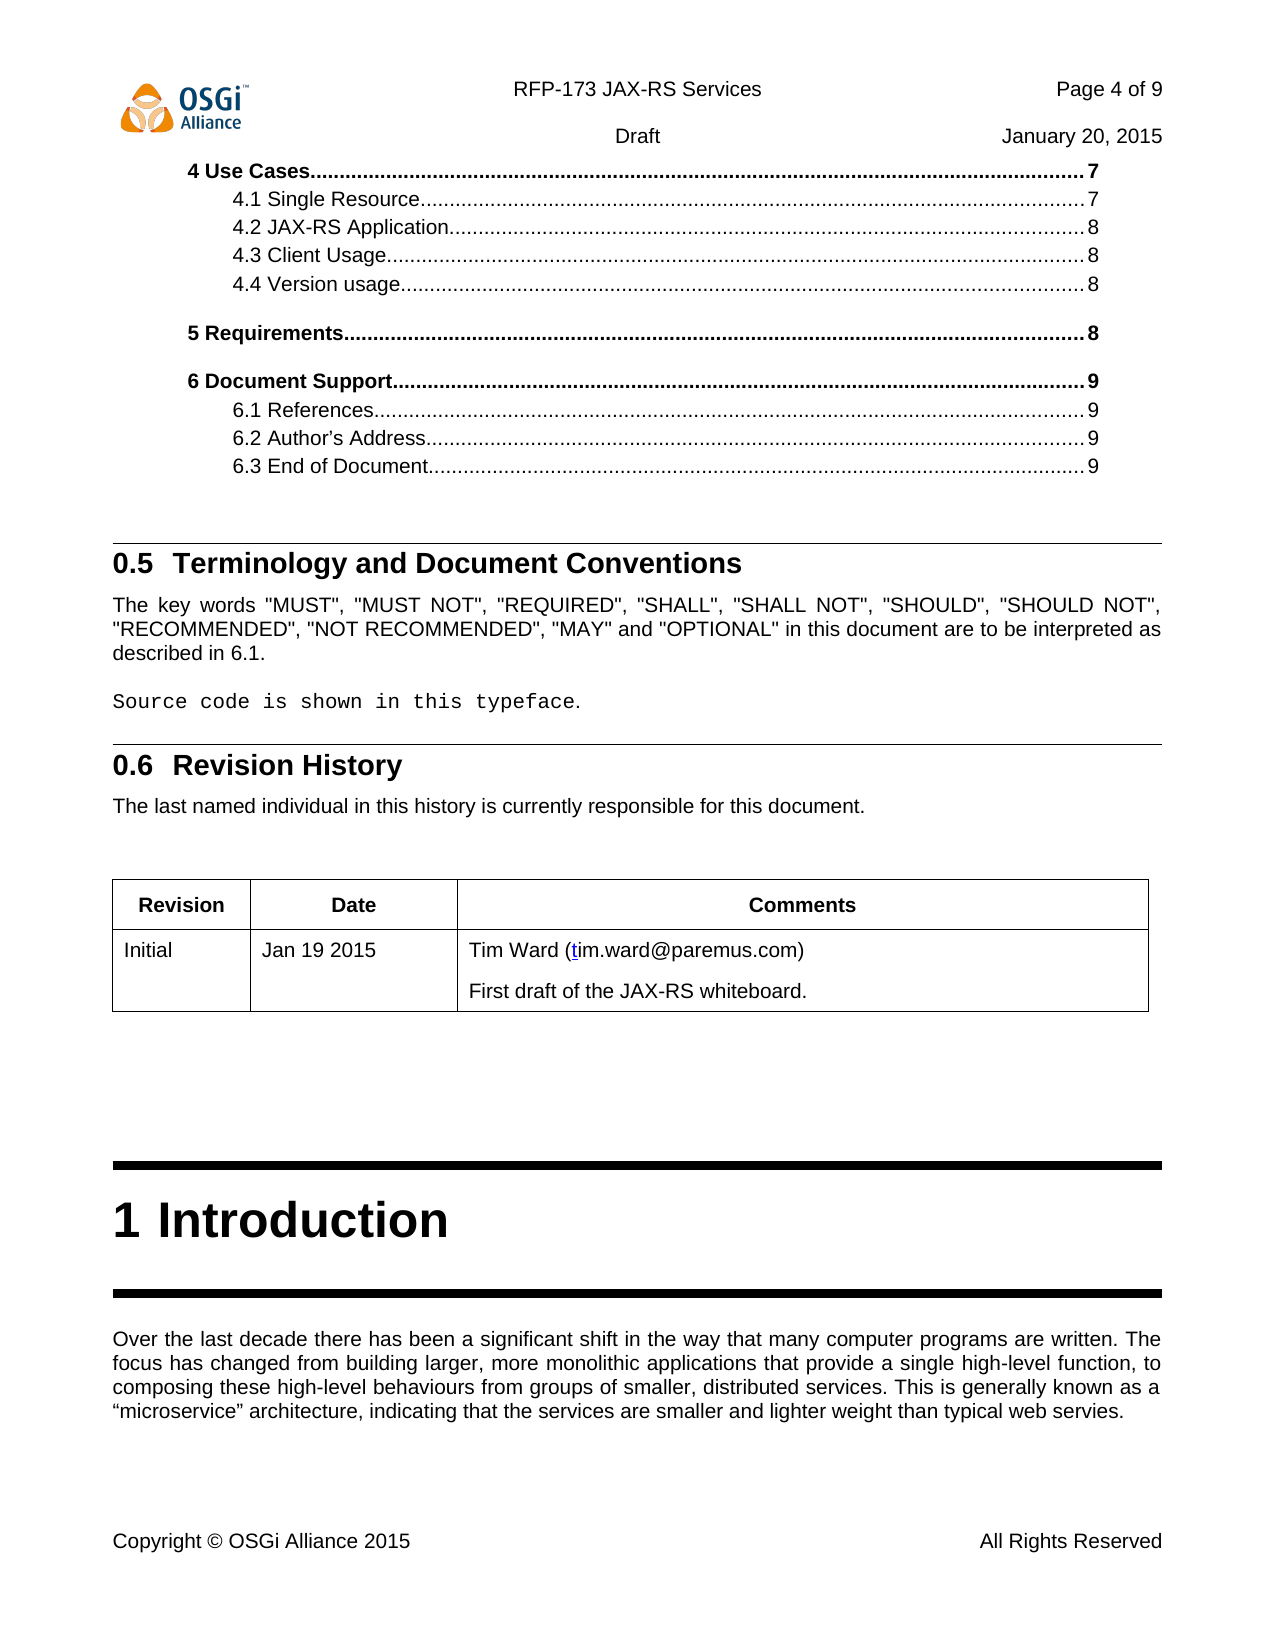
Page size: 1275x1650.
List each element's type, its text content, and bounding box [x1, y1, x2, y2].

table_cell Jan 19 2015 [251, 930, 457, 1011]
text Over the last decade there has been a significant shift in the way that many computer programs are written. The focus has changed from building larger, more monolithic applications that provide a single high-level function, to composing these high-level behaviours from groups of smaller, distributed services. This is generally known as a “microservice” architecture, indicating that the services are smaller and lighter weight than typical web servies. [112, 1327, 1162, 1423]
picture [113, 76, 257, 140]
text 4.3 Client Usage 8 [232, 243, 1162, 267]
text 6 Document Support 9 [187, 369, 1162, 393]
text 4.4 Version usage 8 [232, 271, 1162, 295]
table_cell Initial [113, 930, 250, 1011]
text Source code is shown in this typeface. [112, 689, 1162, 715]
text The key words "MUST", "MUST NOT", "REQUIRED", "SHALL", "SHALL NOT", "SHOULD", "SHOULD NOT", "RECOMMENDED", "NOT RECOMMENDED", "MAY" and "OPTIONAL" in this document are to be interpreted as described in 1. [112, 592, 1162, 664]
subtitle Introduction [112, 1162, 1162, 1298]
text 6.2 Author’s Address 9 [232, 426, 1162, 449]
text 4.2 JAX-RS Application 8 [232, 215, 1162, 239]
table_header Date [251, 880, 457, 929]
text 4 Use Cases 7 [187, 159, 1162, 183]
text 5 Requirements 8 [187, 320, 1162, 344]
text 6.1 References 9 [232, 397, 1162, 421]
text 6.3 End of Document 9 [232, 454, 1162, 478]
subtitle Terminology and Document Conventions [112, 544, 1162, 580]
table_header Revision [113, 880, 250, 929]
table_cell Tim Ward (tim.ward@paremus.com) First draft of the JAX-RS whiteboard. [458, 930, 1148, 1011]
subtitle Revision History [112, 745, 1162, 781]
text 4.1 Single Resource 7 [232, 187, 1162, 211]
text The last named individual in this history is currently responsible for this document. [112, 793, 1162, 817]
table_header Comments [458, 880, 1148, 929]
